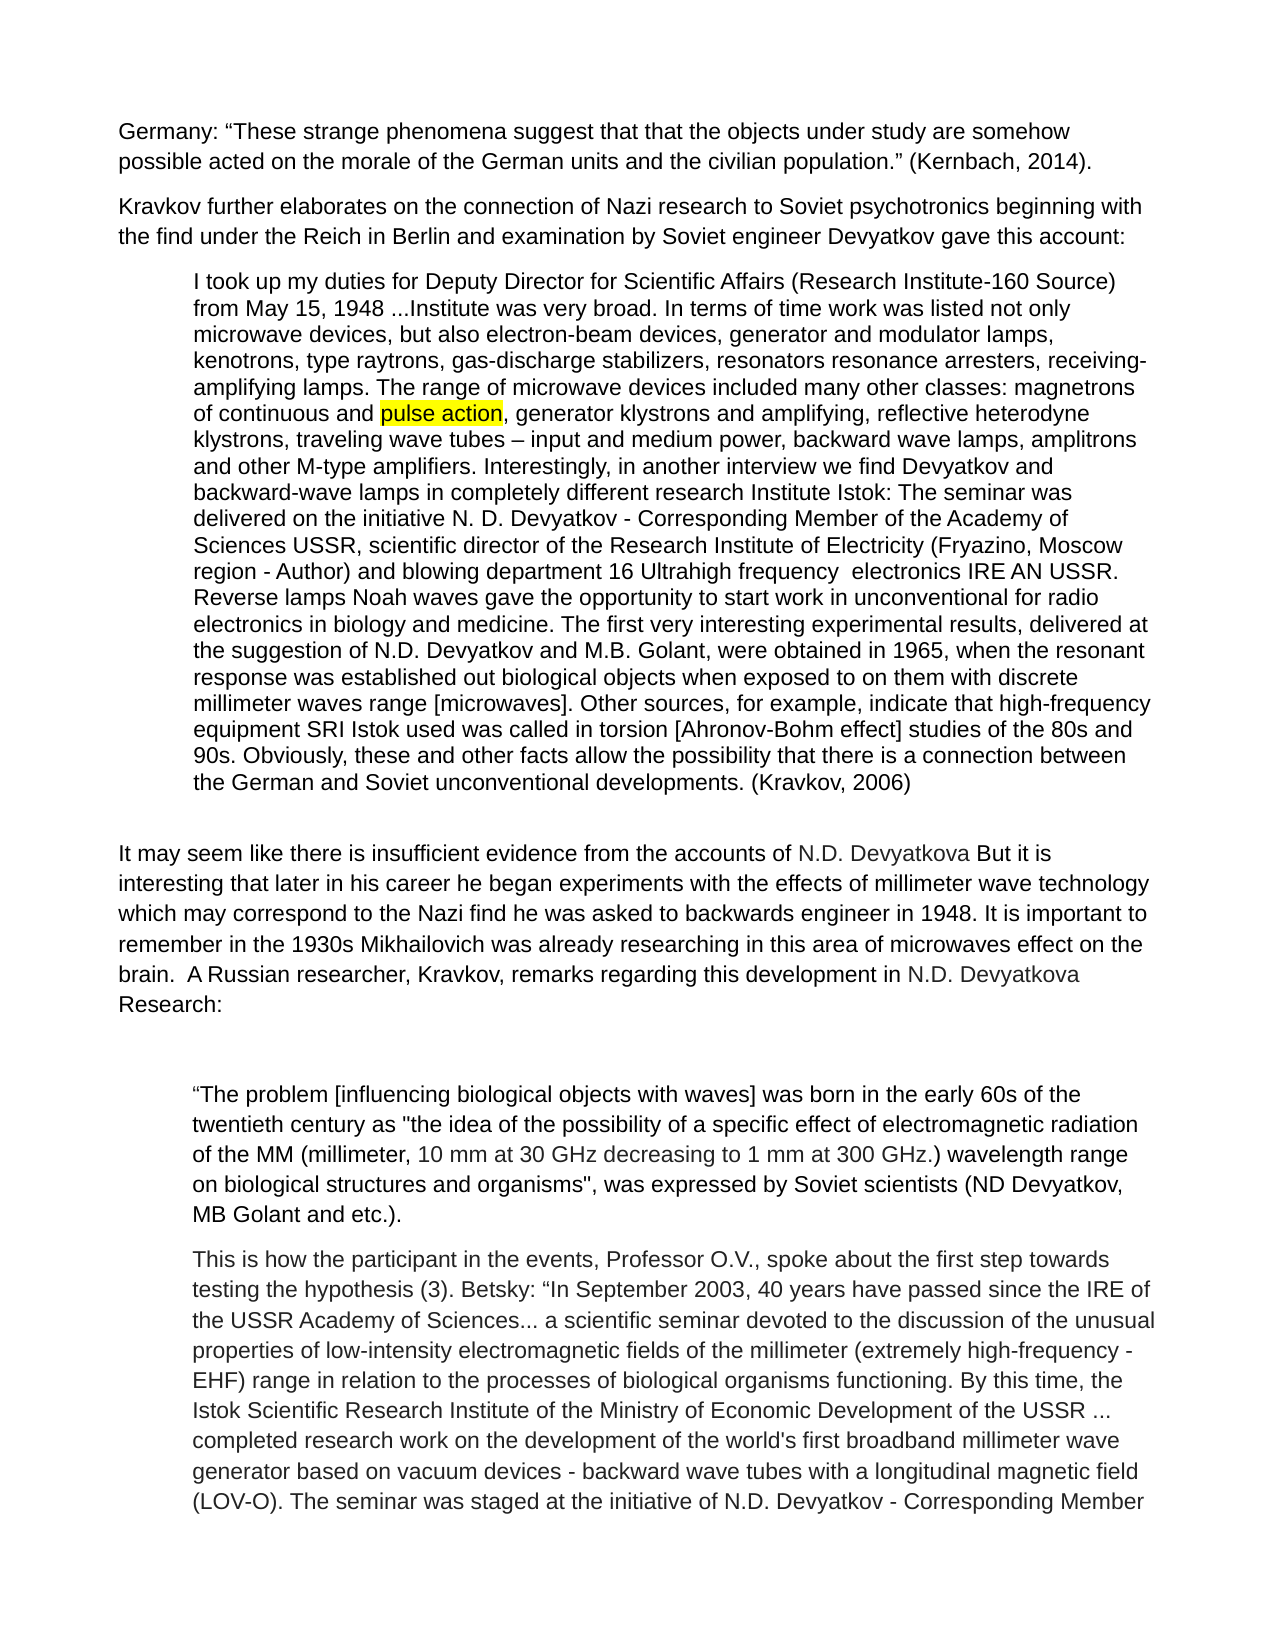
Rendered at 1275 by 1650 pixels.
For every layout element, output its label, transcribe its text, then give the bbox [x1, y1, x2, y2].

text Germany: “These strange phenomena suggest that that the objects under study are somehow possible acted on the morale of the German units and the civilian population.” (Kernbach, 2014). [118, 118, 1157, 175]
text I took up my duties for Deputy Director for Scientific Affairs (Research Institute-160 Source) from May 15, 1948 ...Institute was very broad. In terms of time work was listed not only microwave devices, but also electron-beam devices, generator and modulator lamps, kenotrons, type raytrons, gas-discharge stabilizers, resonators resonance arresters, receiving-amplifying lamps. The range of microwave devices included many other classes: magnetrons of continuous and pulse action, generator klystrons and amplifying, reflective heterodyne klystrons, traveling wave tubes – input and medium power, backward wave lamps, amplitrons and other M-type amplifiers. Interestingly, in another interview we find Devyatkov and backward-wave lamps in completely different research Institute Istok: The seminar was delivered on the initiative N. D. Devyatkov - Corresponding Member of the Academy of Sciences USSR, scientific director of the Research Institute of Electricity (Fryazino, Moscow region - Author) and blowing department 16 Ultrahigh frequency electronics IRE AN USSR. Reverse lamps Noah waves gave the opportunity to start work in unconventional for radio electronics in biology and medicine. The first very interesting experimental results, delivered at the suggestion of N.D. Devyatkov and M.B. Golant, were obtained in 1965, when the resonant response was established out biological objects when exposed to on them with discrete millimeter waves range [microwaves]. Other sources, for example, indicate that high-frequency equipment SRI Istok used was called in torsion [Ahronov-Bohm effect] studies of the 80s and 90s. Obviously, these and other facts allow the possibility that there is a connection between the German and Soviet unconventional developments. (Kravkov, 2006) [193, 268, 1157, 795]
text Kravkov further elaborates on the connection of Nazi research to Soviet psychotronics beginning with the find under the Reich in Berlin and examination by Soviet engineer Devyatkov gave this account: [118, 193, 1157, 250]
text It may seem like there is insufficient evidence from the accounts of N.D. Devyatkova But it is interesting that later in his career he began experiments with the effects of millimeter wave technology which may correspond to the Nazi find he was asked to backwards engineer in 1948. It is important to remember in the 1930s Mikhailovich was already researching in this area of microwaves effect on the brain. A Russian researcher, Kravkov, remarks regarding this development in N.D. Devyatkova Research: [118, 840, 1157, 1017]
text This is how the participant in the events, Professor O.V., spoke about the first step towards testing the hypothesis (3). Betsky: “In September 2003, 40 years have passed since the IRE of the USSR Academy of Sciences... a scientific seminar devoted to the discussion of the unusual properties of low-intensity electromagnetic fields of the millimeter (extremely high-frequency - EHF) range in relation to the processes of biological organisms functioning. By this time, the Istok Scientific Research Institute of the Ministry of Economic Development of the USSR ... completed research work on the development of the world's first broadband millimeter wave generator based on vacuum devices - backward wave tubes with a longitudinal magnetic field (LOV-O). The seminar was staged at the initiative of N.D. Devyatkov - Corresponding Member [192, 1246, 1157, 1514]
text “The problem [influencing biological objects with waves] was born in the early 60s of the twentieth century as "the idea of the possibility of a specific effect of electromagnetic radiation of the MM (millimeter, 10 mm at 30 GHz decreasing to 1 mm at 300 GHz.) wavelength range on biological structures and organisms", was expressed by Soviet scientists (ND Devyatkov, MB Golant and etc.). [192, 1081, 1157, 1228]
